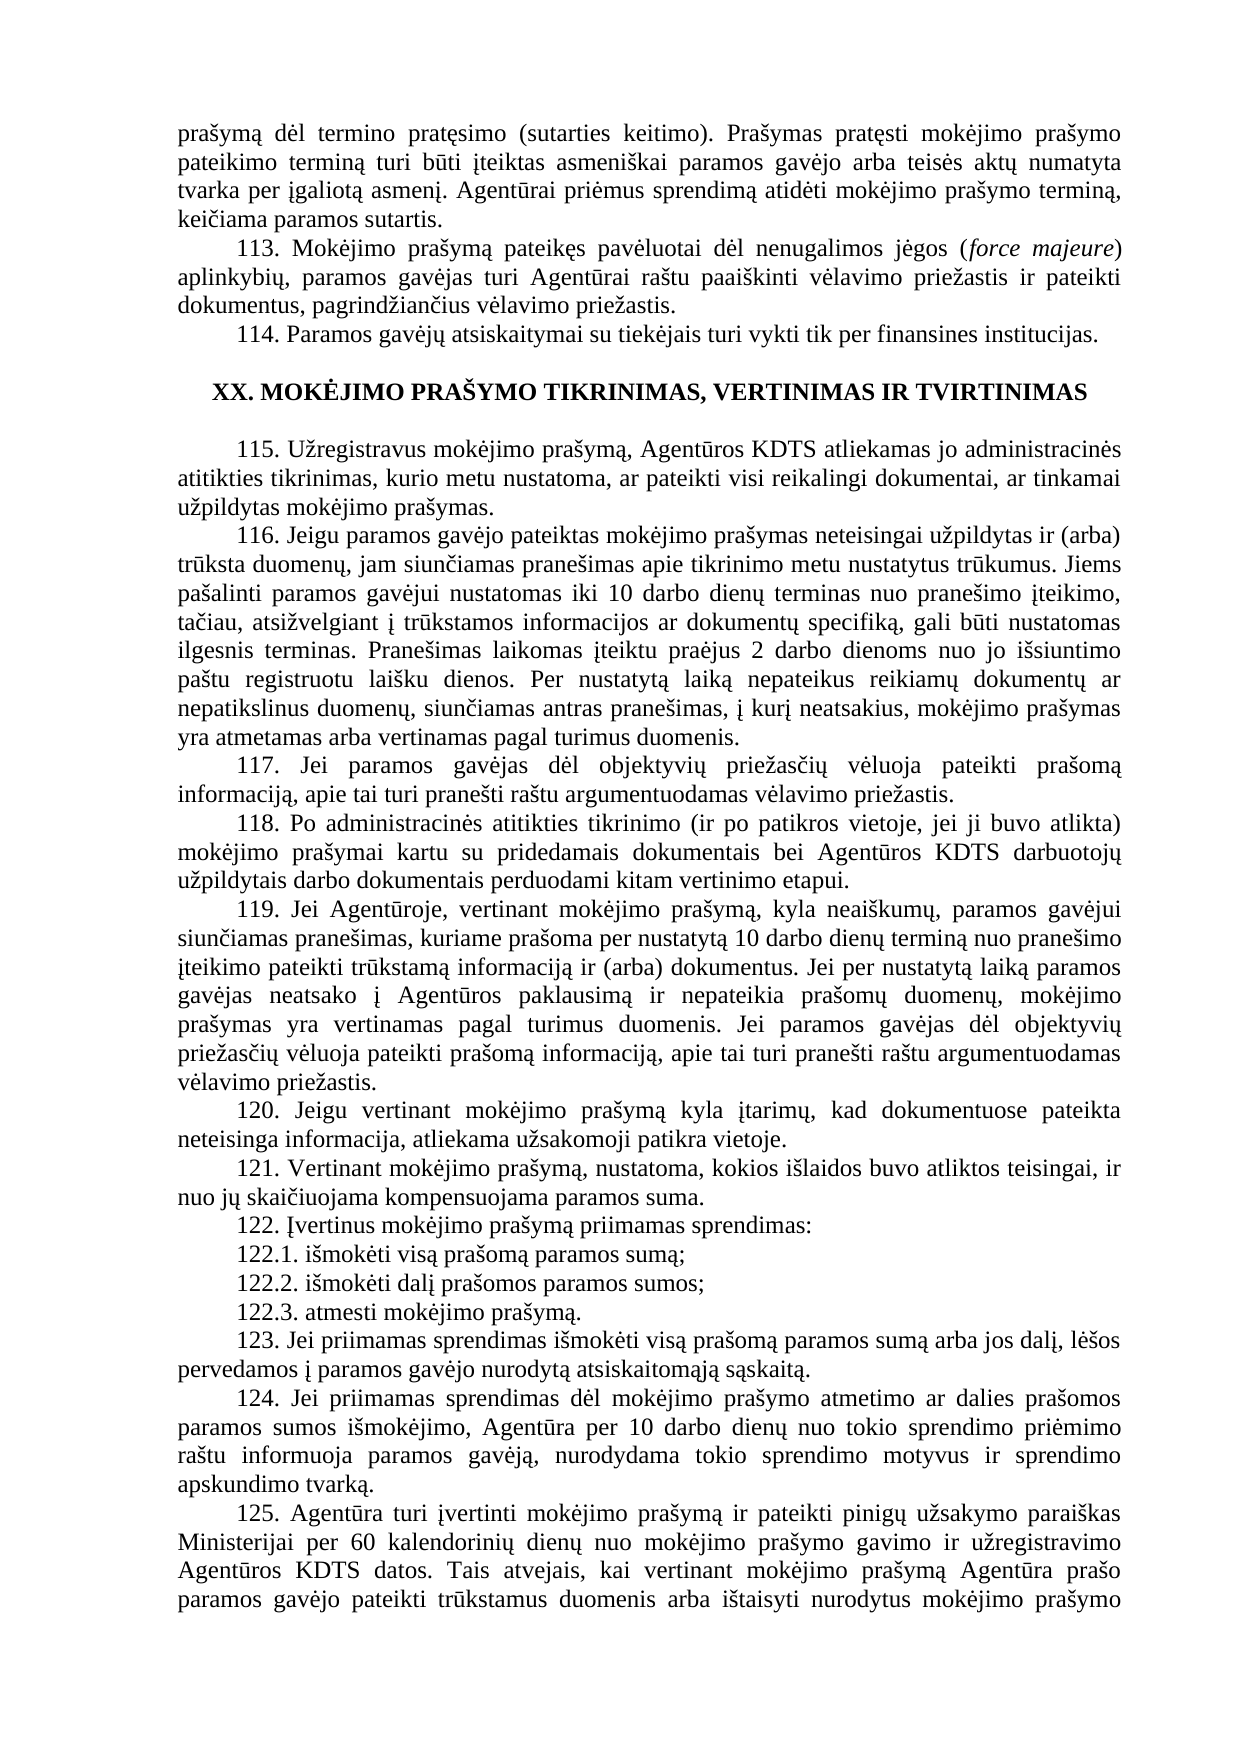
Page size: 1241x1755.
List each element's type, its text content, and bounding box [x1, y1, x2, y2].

text prašymą dėl termino pratęsimo (sutarties keitimo). Prašymas pratęsti mokėjimo prašymo pateikimo terminą turi būti įteiktas asmeniškai paramos gavėjo arba teisės aktų numatyta tvarka per įgaliotą asmenį. Agentūrai priėmus sprendimą atidėti mokėjimo prašymo terminą, keičiama paramos sutartis. [177, 118, 1122, 233]
text 113. Mokėjimo prašymą pateikęs pavėluotai dėl nenugalimos jėgos (force majeure) aplinkybių, paramos gavėjas turi Agentūrai raštu paaiškinti vėlavimo priežastis ir pateikti dokumentus, pagrindžiančius vėlavimo priežastis. [177, 233, 1122, 319]
text 125. Agentūra turi įvertinti mokėjimo prašymą ir pateikti pinigų užsakymo paraiškas Ministerijai per 60 kalendorinių dienų nuo mokėjimo prašymo gavimo ir užregistravimo Agentūros KDTS datos. Tais atvejais, kai vertinant mokėjimo prašymą Agentūra prašo paramos gavėjo pateikti trūkstamus duomenis arba ištaisyti nurodytus mokėjimo prašymo [177, 1498, 1122, 1613]
text 122.2. išmokėti dalį prašomos paramos sumos; [177, 1268, 1122, 1297]
text 122.3. atmesti mokėjimo prašymą. [177, 1297, 1122, 1326]
text XX. MOKĖJIMO PRAŠYMO TIKRINIMAS, VERTINIMAS IR TVIRTINIMAS [177, 377, 1122, 406]
text 121. Vertinant mokėjimo prašymą, nustatoma, kokios išlaidos buvo atliktos teisingai, ir nuo jų skaičiuojama kompensuojama paramos suma. [177, 1153, 1122, 1211]
text 123. Jei priimamas sprendimas išmokėti visą prašomą paramos sumą arba jos dalį, lėšos pervedamos į paramos gavėjo nurodytą atsiskaitomąją sąskaitą. [177, 1326, 1122, 1383]
text 124. Jei priimamas sprendimas dėl mokėjimo prašymo atmetimo ar dalies prašomos paramos sumos išmokėjimo, Agentūra per 10 darbo dienų nuo tokio sprendimo priėmimo raštu informuoja paramos gavėją, nurodydama tokio sprendimo motyvus ir sprendimo apskundimo tvarką. [177, 1383, 1122, 1498]
text 114. Paramos gavėjų atsiskaitymai su tiekėjais turi vykti tik per finansines institucijas. [177, 319, 1122, 348]
text 118. Po administracinės atitikties tikrinimo (ir po patikros vietoje, jei ji buvo atlikta) mokėjimo prašymai kartu su pridedamais dokumentais bei Agentūros KDTS darbuotojų užpildytais darbo dokumentais perduodami kitam vertinimo etapui. [177, 808, 1122, 894]
text 115. Užregistravus mokėjimo prašymą, Agentūros KDTS atliekamas jo administracinės atitikties tikrinimas, kurio metu nustatoma, ar pateikti visi reikalingi dokumentai, ar tinkamai užpildytas mokėjimo prašymas. [177, 434, 1122, 521]
text 122. Įvertinus mokėjimo prašymą priimamas sprendimas: [177, 1211, 1122, 1239]
text 122.1. išmokėti visą prašomą paramos sumą; [177, 1239, 1122, 1268]
text 116. Jeigu paramos gavėjo pateiktas mokėjimo prašymas neteisingai užpildytas ir (arba) trūksta duomenų, jam siunčiamas pranešimas apie tikrinimo metu nustatytus trūkumus. Jiems pašalinti paramos gavėjui nustatomas iki 10 darbo dienų terminas nuo pranešimo įteikimo, tačiau, atsižvelgiant į trūkstamos informacijos ar dokumentų specifiką, gali būti nustatomas ilgesnis terminas. Pranešimas laikomas įteiktu praėjus 2 darbo dienoms nuo jo išsiuntimo paštu registruotu laišku dienos. Per nustatytą laiką nepateikus reikiamų dokumentų ar nepatikslinus duomenų, siunčiamas antras pranešimas, į kurį neatsakius, mokėjimo prašymas yra atmetamas arba vertinamas pagal turimus duomenis. [177, 521, 1122, 751]
text 117. Jei paramos gavėjas dėl objektyvių priežasčių vėluoja pateikti prašomą informaciją, apie tai turi pranešti raštu argumentuodamas vėlavimo priežastis. [177, 751, 1122, 808]
text 120. Jeigu vertinant mokėjimo prašymą kyla įtarimų, kad dokumentuose pateikta neteisinga informacija, atliekama užsakomoji patikra vietoje. [177, 1096, 1122, 1153]
text 119. Jei Agentūroje, vertinant mokėjimo prašymą, kyla neaiškumų, paramos gavėjui siunčiamas pranešimas, kuriame prašoma per nustatytą 10 darbo dienų terminą nuo pranešimo įteikimo pateikti trūkstamą informaciją ir (arba) dokumentus. Jei per nustatytą laiką paramos gavėjas neatsako į Agentūros paklausimą ir nepateikia prašomų duomenų, mokėjimo prašymas yra vertinamas pagal turimus duomenis. Jei paramos gavėjas dėl objektyvių priežasčių vėluoja pateikti prašomą informaciją, apie tai turi pranešti raštu argumentuodamas vėlavimo priežastis. [177, 894, 1122, 1096]
